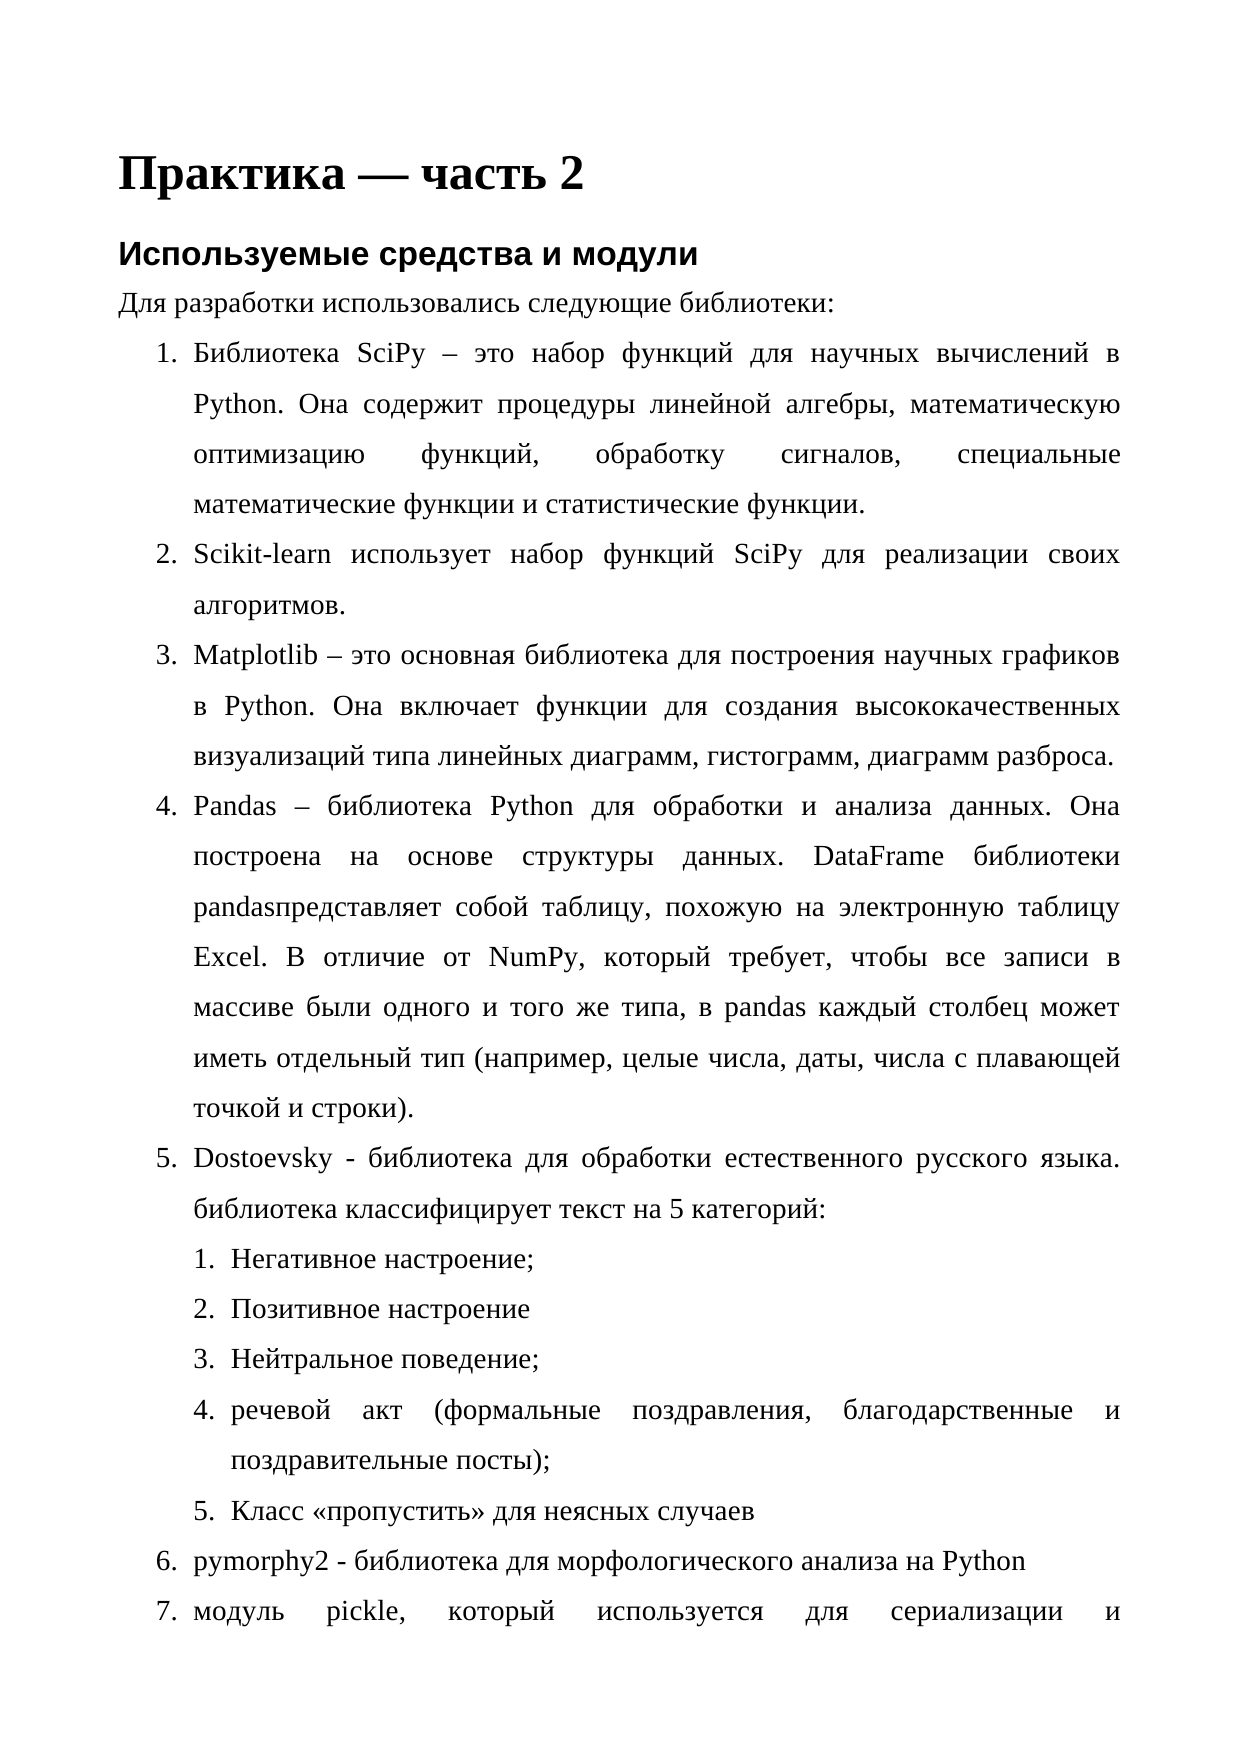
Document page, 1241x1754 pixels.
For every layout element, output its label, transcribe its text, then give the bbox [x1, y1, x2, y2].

list Библиотека SciPy – это набор функций для научных вычислений в Python. Она содержит процедуры линейной алгебры, математическую оптимизацию функций, обработку сигналов, специальные математические функции и статистические функции. [156, 335, 1122, 520]
list Dostoevsky - библиотека для обработки естественного русского языка. библиотека классифицирует текст на 5 категорий: [156, 1140, 1122, 1224]
text Для разработки использовались следующие библиотеки: [118, 285, 1122, 319]
list Класс «пропустить» для неясных случаев [193, 1493, 1122, 1526]
list Matplotlib – это основная библиотека для построения научных графиков в Python. Она включает функции для создания высококачественных визуализаций типа линейных диаграмм, гистограмм, диаграмм разброса. [156, 637, 1122, 771]
list Позитивное настроение [193, 1291, 1122, 1325]
list Scikit-learn использует набор функций SciPy для реализации своих алгоритмов. [156, 537, 1122, 621]
list Негативное настроение; [193, 1241, 1122, 1274]
list pymorphy2 - библиотека для морфологического анализа на Python [156, 1543, 1122, 1576]
subtitle Практика — часть 2 [118, 143, 1122, 201]
list речевой акт (формальные поздравления, благодарственные и поздравительные посты); [193, 1392, 1122, 1476]
list Pandas – библиотека Python для обработки и анализа данных. Она построена на основе структуры данных. DataFrame библиотеки pandasпредставляет собой таблицу, похожую на электронную таблицу Excel. В отличие от NumPy, который требует, чтобы все записи в массиве были одного и того же типа, в pandas каждый столбец может иметь отдельный тип (например, целые числа, даты, числа с плавающей точкой и строки). [156, 788, 1122, 1124]
list модуль pickle, который используется для сериализации и [156, 1593, 1122, 1627]
subtitle Используемые средства и модули [118, 234, 1122, 273]
list Нейтральное поведение; [193, 1342, 1122, 1375]
